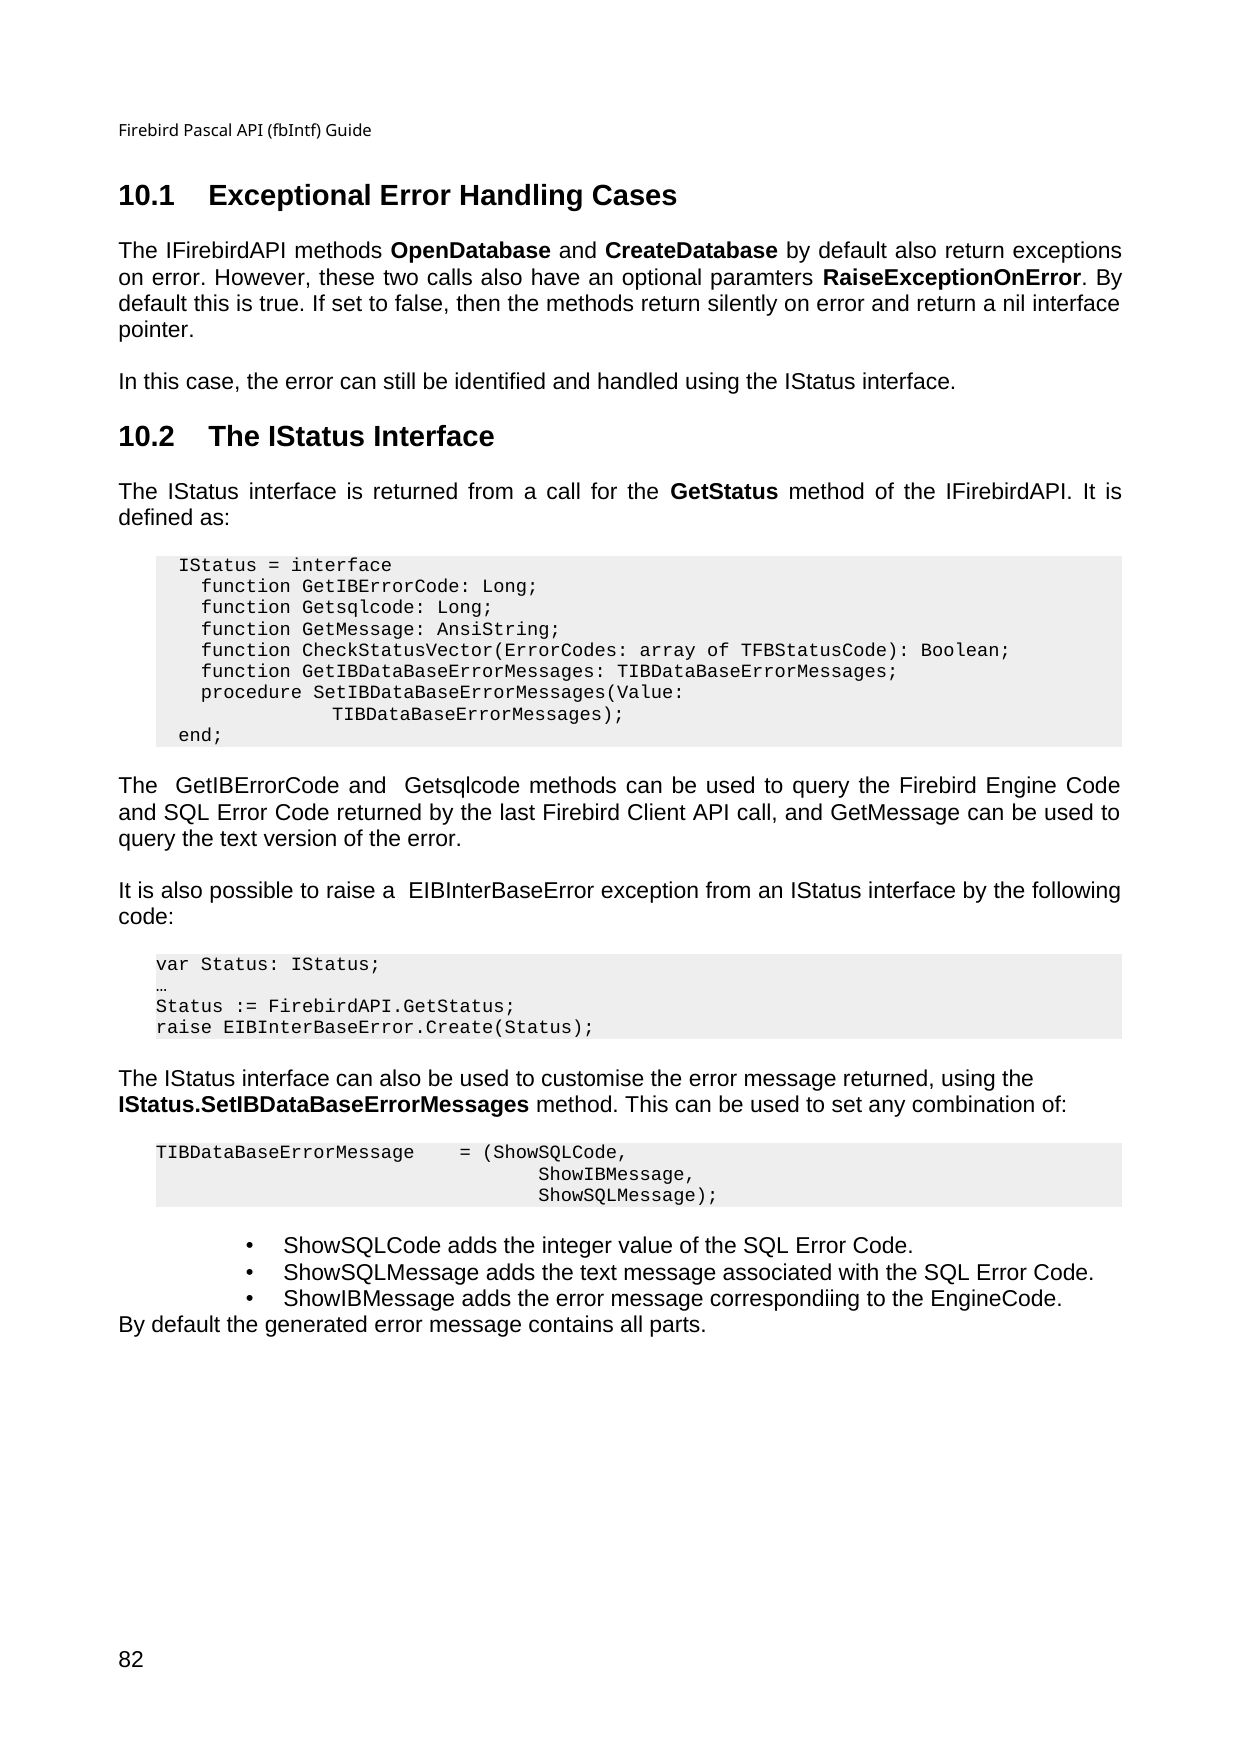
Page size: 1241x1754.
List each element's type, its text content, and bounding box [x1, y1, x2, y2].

text In this case, the error can still be identified and handled using the IStatus interface. [118, 368, 1122, 394]
text Status := FirebirdAPI.GetStatus; [156, 997, 1122, 1018]
text ShowSQLMessage); [156, 1186, 1122, 1207]
list ShowIBMessage adds the error message correspondiing to the EngineCode. [246, 1285, 1122, 1311]
text It is also possible to raise a EIBInterBaseError exception from an IStatus interface by the following code: [118, 877, 1122, 929]
text The IStatus interface can also be used to customise the error message returned, using the IStatus.SetIBDataBaseErrorMessages method. This can be used to set any combination of: [118, 1065, 1122, 1117]
text var Status: IStatus; [156, 954, 1122, 976]
text function CheckStatusVector(ErrorCodes: array of TFBStatusCode): Boolean; [156, 641, 1122, 662]
text function GetMessage: AnsiString; [156, 619, 1122, 641]
text The GetIBErrorCode and Getsqlcode methods can be used to query the Firebird Engine Code and SQL Error Code returned by the last Firebird Client API call, and GetMessage can be used to query the text version of the error. [118, 772, 1122, 852]
text By default the generated error message contains all parts. [118, 1311, 1122, 1338]
text TIBDataBaseErrorMessage = (ShowSQLCode, [156, 1143, 1122, 1164]
text The IFirebirdAPI methods OpenDatabase and CreateDatabase by default also return exceptions on error. However, these two calls also have an optional paramters RaiseExceptionOnError. By default this is true. If set to false, then the methods return silently on error and return a nil interface pointer. [118, 237, 1122, 343]
text function Getsqlcode: Long; [156, 598, 1122, 619]
text TIBDataBaseErrorMessages); [156, 704, 1122, 726]
text function GetIBDataBaseErrorMessages: TIBDataBaseErrorMessages; [156, 662, 1122, 683]
list ShowSQLCode adds the integer value of the SQL Error Code. [246, 1232, 1122, 1259]
text procedure SetIBDataBaseErrorMessages(Value: [156, 683, 1122, 704]
text function GetIBErrorCode: Long; [156, 577, 1122, 598]
text raise EIBInterBaseError.Create(Status); [156, 1018, 1122, 1039]
text IStatus = interface [156, 556, 1122, 577]
text ShowIBMessage, [156, 1164, 1122, 1186]
text … [156, 976, 1122, 997]
text end; [156, 726, 1122, 747]
subtitle The IStatus Interface [118, 419, 1122, 452]
subtitle Exceptional Error Handling Cases [118, 178, 1122, 212]
list ShowSQLMessage adds the text message associated with the SQL Error Code. [246, 1259, 1122, 1285]
text The IStatus interface is returned from a call for the GetStatus method of the IFirebirdAPI. It is defined as: [118, 478, 1122, 531]
